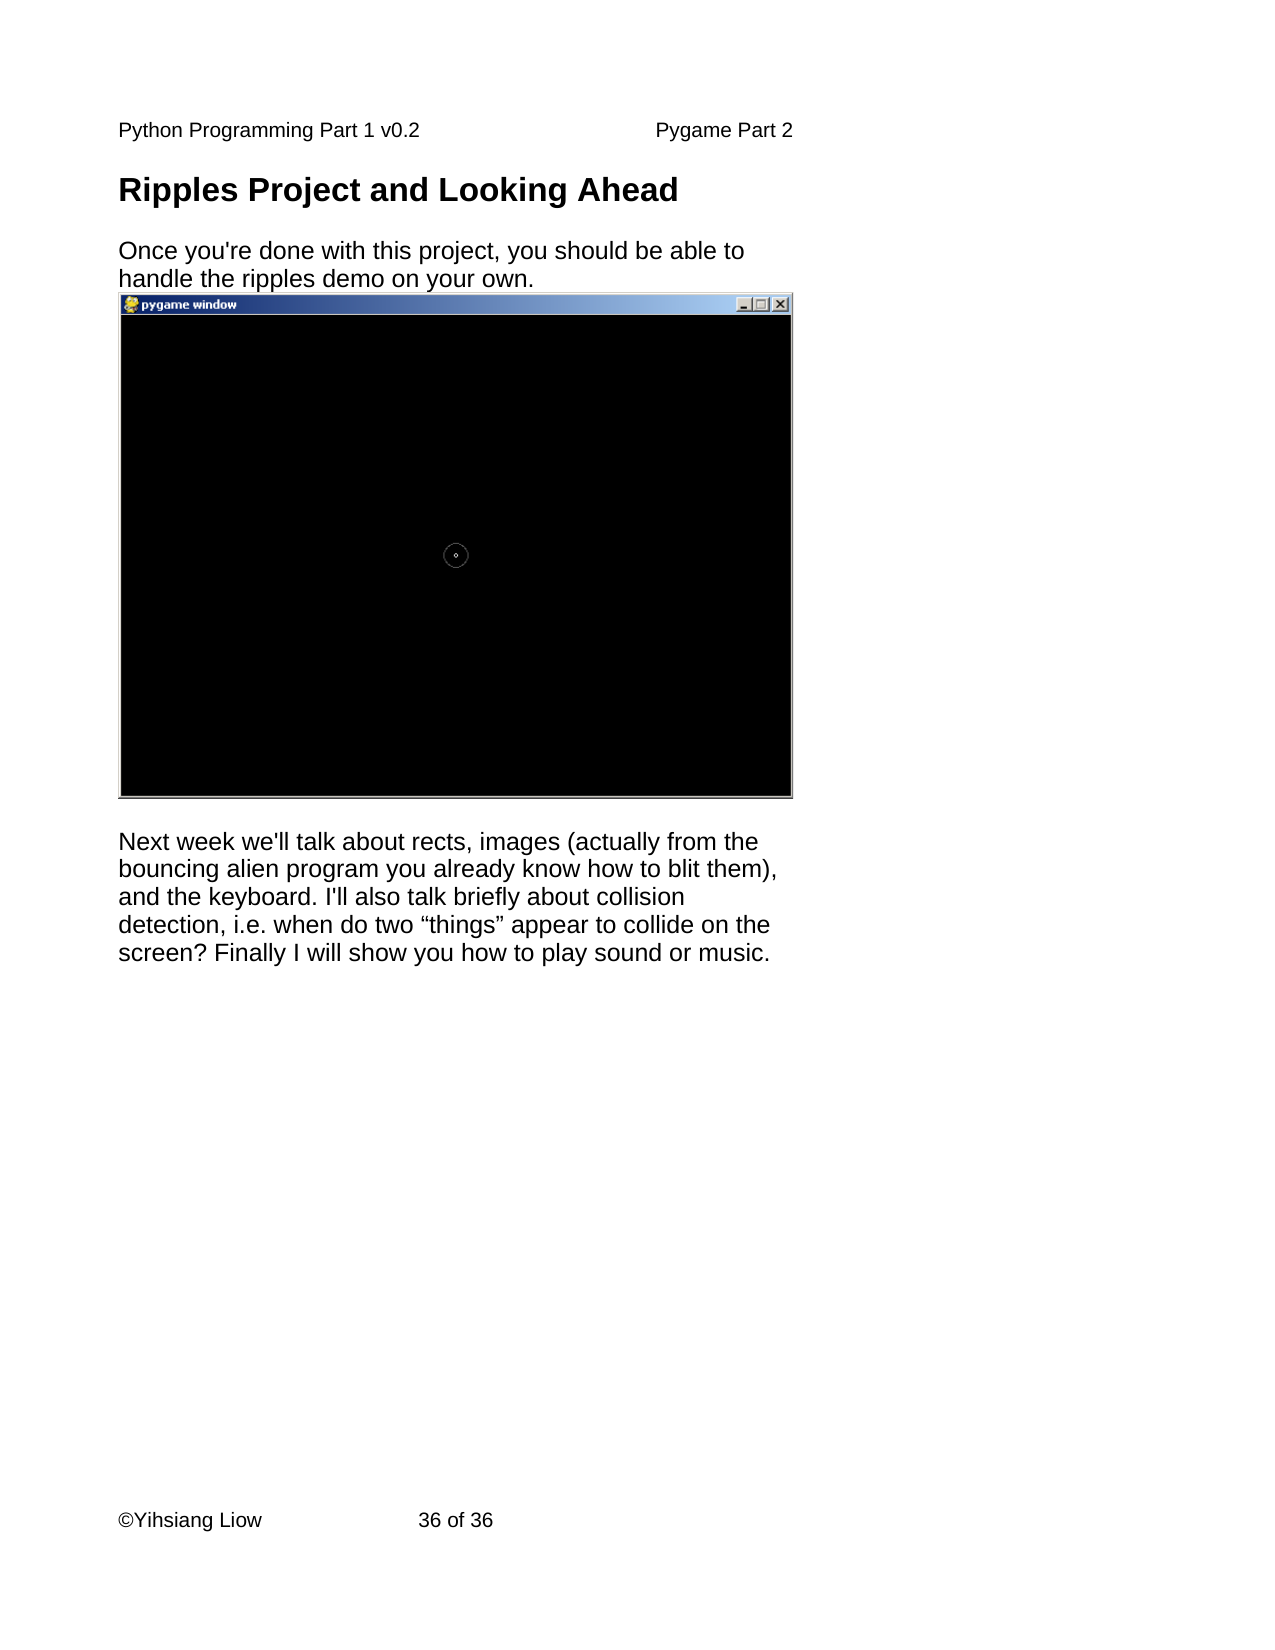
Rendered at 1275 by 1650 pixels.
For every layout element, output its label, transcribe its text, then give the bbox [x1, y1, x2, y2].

text Once you're done with this project, you should be able to handle the ripples demo on your own. [118, 236, 793, 292]
text Next week we'll talk about rects, images (actually from the bouncing alien program you already know how to blit them), and the keyboard. I'll also talk briefly about collision detection, i.e. when do two “things” appear to collide on the screen? Finally I will show you how to play sound or music. [118, 827, 793, 967]
picture [118, 292, 794, 799]
text Ripples Project and Looking Ahead [118, 171, 793, 208]
